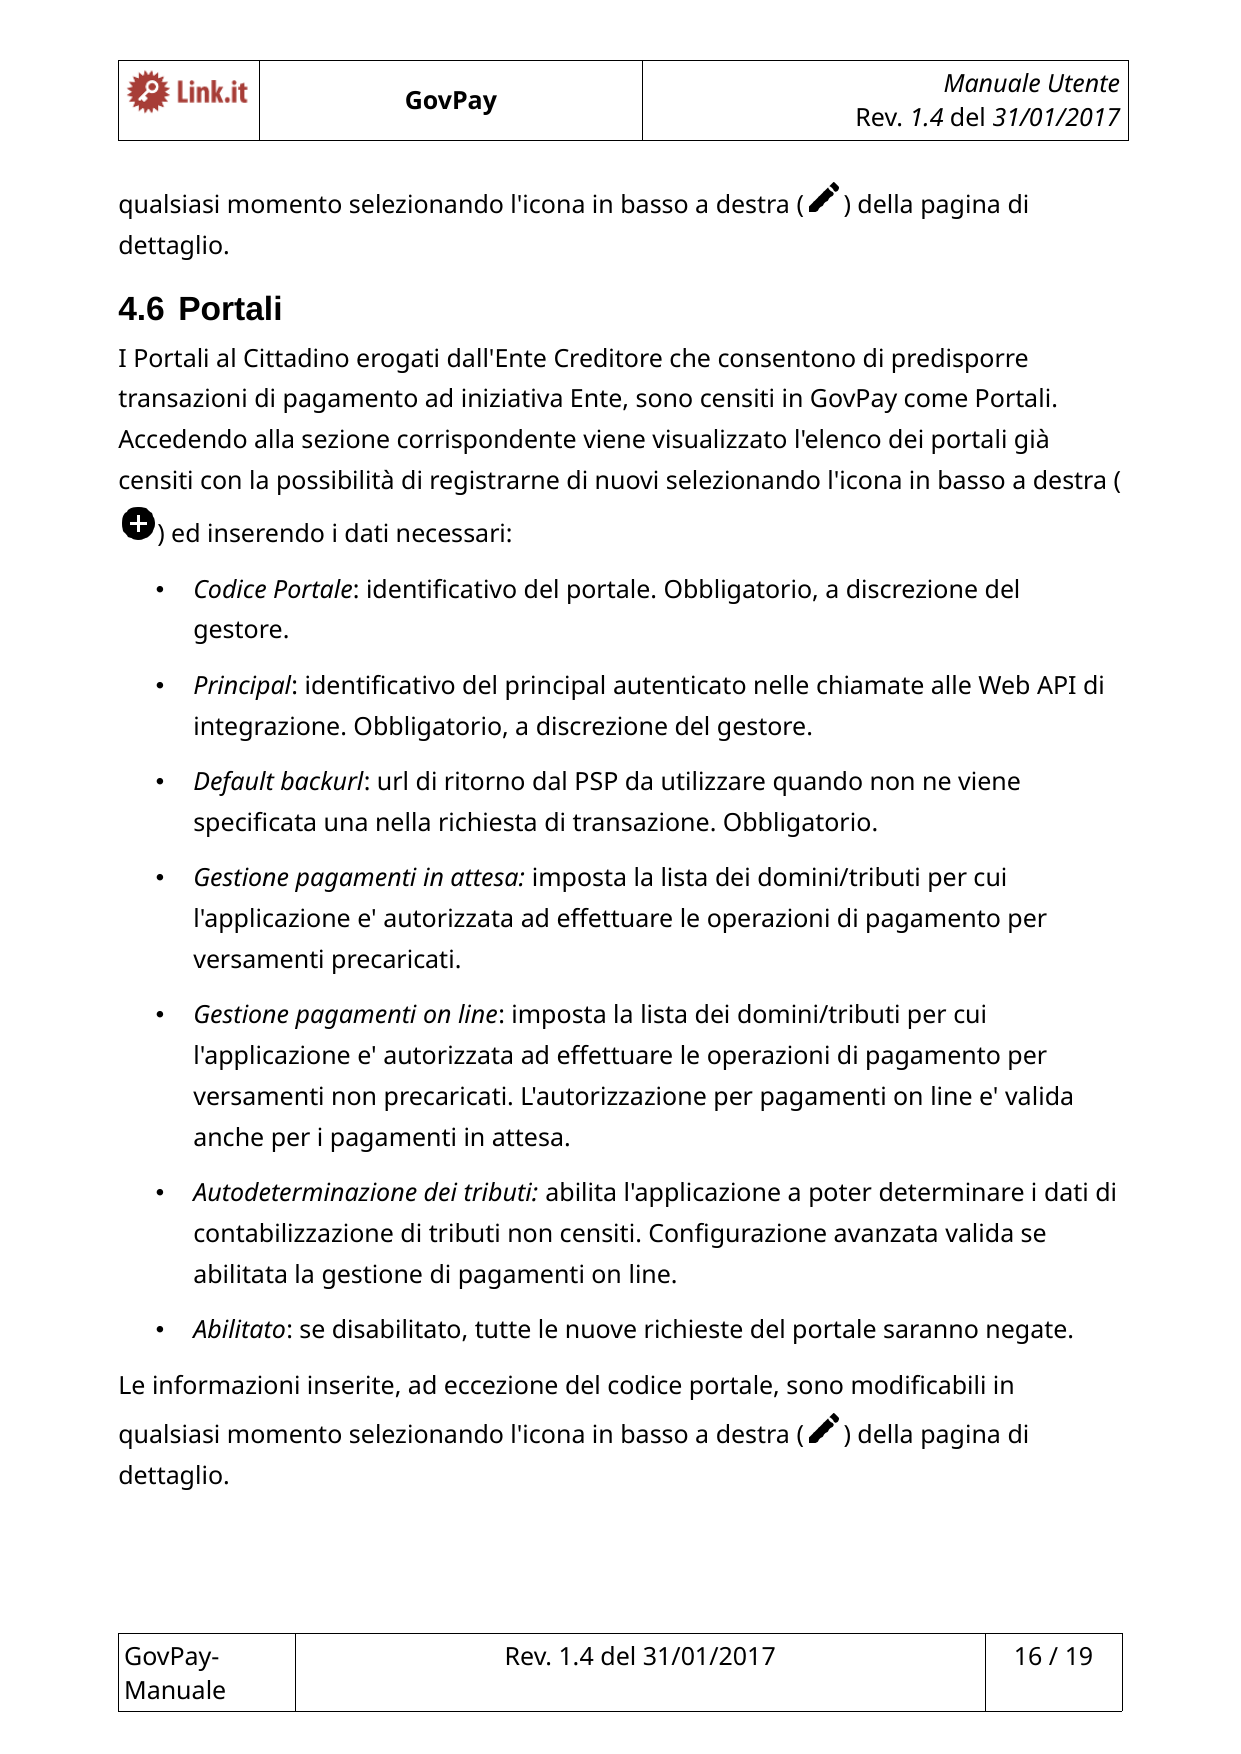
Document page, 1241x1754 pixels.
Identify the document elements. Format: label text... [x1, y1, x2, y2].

list Abilitato: se disabilitato, tutte le nuove richieste del portale saranno negate. [156, 1312, 1122, 1346]
list Principal: identificativo del principal autenticato nelle chiamate alle Web API di integrazione. Obbligatorio, a discrezione del gestore. [156, 667, 1122, 742]
list Gestione pagamenti on line: imposta la lista dei domini/tributi per cui l'applicazione e' autorizzata ad effettuare le operazioni di pagamento per versamenti non precaricati. L'autorizzazione per pagamenti on line e' valida anche per i pagamenti in attesa. [156, 997, 1122, 1154]
list Codice Portale: identificativo del portale. Obbligatorio, a discrezione del gestore. [156, 571, 1122, 646]
text Le informazioni inserite, ad eccezione del codice portale, sono modificabili in qualsiasi momento selezionando l'icona in basso a destra () della pagina di dettaglio. [118, 1367, 1122, 1492]
picture [804, 177, 844, 217]
text I Portali al Cittadino erogati dall'Ente Creditore che consentono di predisporre transazioni di pagamento ad iniziativa Ente, sono censiti in GovPay come Portali. Accedendo alla sezione corrispondente viene visualizzato l'elenco dei portali già censiti con la possibilità di registrarne di nuovi selezionando l'icona in basso a destra () ed inserendo i dati necessari: [118, 340, 1122, 550]
picture [804, 1408, 844, 1448]
picture [118, 503, 158, 543]
list Autodeterminazione dei tributi: abilita l'applicazione a poter determinare i dati di contabilizzazione di tributi non censiti. Configurazione avanzata valida se abilitata la gestione di pagamenti on line. [156, 1175, 1122, 1291]
list Default backurl: url di ritorno dal PSP da utilizzare quando non ne viene specificata una nella richiesta di transazione. Obbligatorio. [156, 764, 1122, 839]
list Gestione pagamenti in attesa: imposta la lista dei domini/tributi per cui l'applicazione e' autorizzata ad effettuare le operazioni di pagamento per versamenti precaricati. [156, 860, 1122, 976]
picture [123, 65, 254, 119]
text qualsiasi momento selezionando l'icona in basso a destra () della pagina di dettaglio. [118, 178, 1122, 262]
subtitle Portali [118, 289, 1122, 328]
